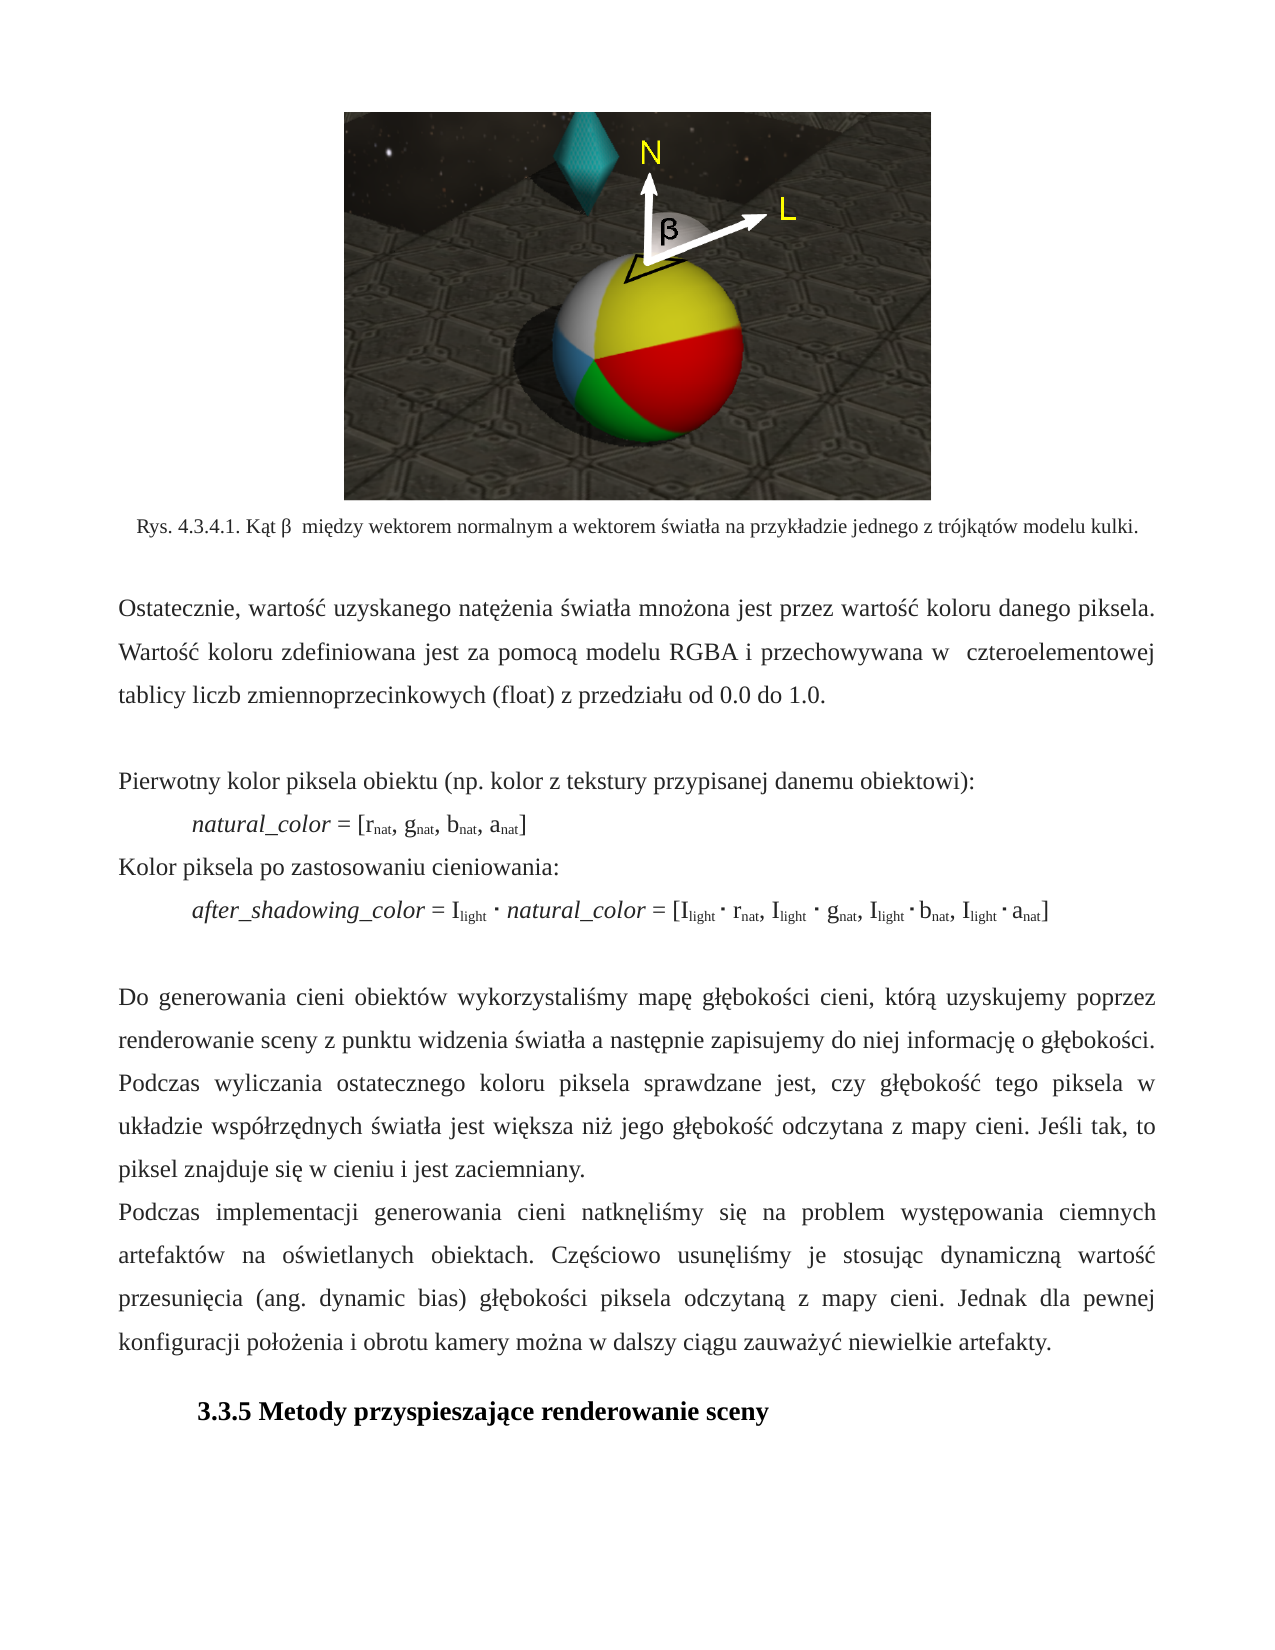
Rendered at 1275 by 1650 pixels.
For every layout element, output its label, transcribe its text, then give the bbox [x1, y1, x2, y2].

text Do generowania cieni obiektów wykorzystaliśmy mapę głębokości cieni, którą uzyskujemy poprzez renderowanie sceny z punktu widzenia światła a następnie zapisujemy do niej informację o głębokości. Podczas wyliczania ostatecznego koloru piksela sprawdzane jest, czy głębokość tego piksela w układzie współrzędnych światła jest większa niż jego głębokość odczytana z mapy cieni. Jeśli tak, to piksel znajduje się w cieniu i jest zaciemniany. [118, 982, 1157, 1183]
text Pierwotny kolor piksela obiektu (np. kolor z tekstury przypisanej danemu obiektowi): [118, 766, 1157, 795]
text Rys. 4.3.4.1. Kąt β między wektorem normalnym a wektorem światła na przykładzie jednego z trójkątów modelu kulki. [118, 94, 1157, 538]
text after_shadowing_color = Ilight ᐧ natural_color = [Ilight ᐧ rnat, Ilight ᐧ gnat, Ilight ᐧ bnat, Ilight ᐧ anat] [192, 895, 1157, 924]
text Ostatecznie, wartość uzyskanego natężenia światła mnożona jest przez wartość koloru danego piksela. Wartość koloru zdefiniowana jest za pomocą modelu RGBA i przechowywana w czteroelementowej tablicy liczb zmiennoprzecinkowych (float) z przedziału od 0.0 do 1.0. [118, 593, 1157, 708]
text Kolor piksela po zastosowaniu cieniowania: [118, 852, 1157, 881]
text Podczas implementacji generowania cieni natknęliśmy się na problem występowania ciemnych artefaktów na oświetlanych obiektach. Częściowo usunęliśmy je stosując dynamiczną wartość przesunięcia (ang. dynamic bias) głębokości piksela odczytaną z mapy cieni. Jednak dla pewnej konfiguracji położenia i obrotu kamery można w dalszy ciągu zauważyć niewielkie artefakty. [118, 1197, 1157, 1355]
text natural_color = [rnat, gnat, bnat, anat] [192, 809, 1157, 838]
picture [343, 111, 932, 501]
subtitle Metody przyspieszające renderowanie sceny [191, 1395, 1157, 1426]
